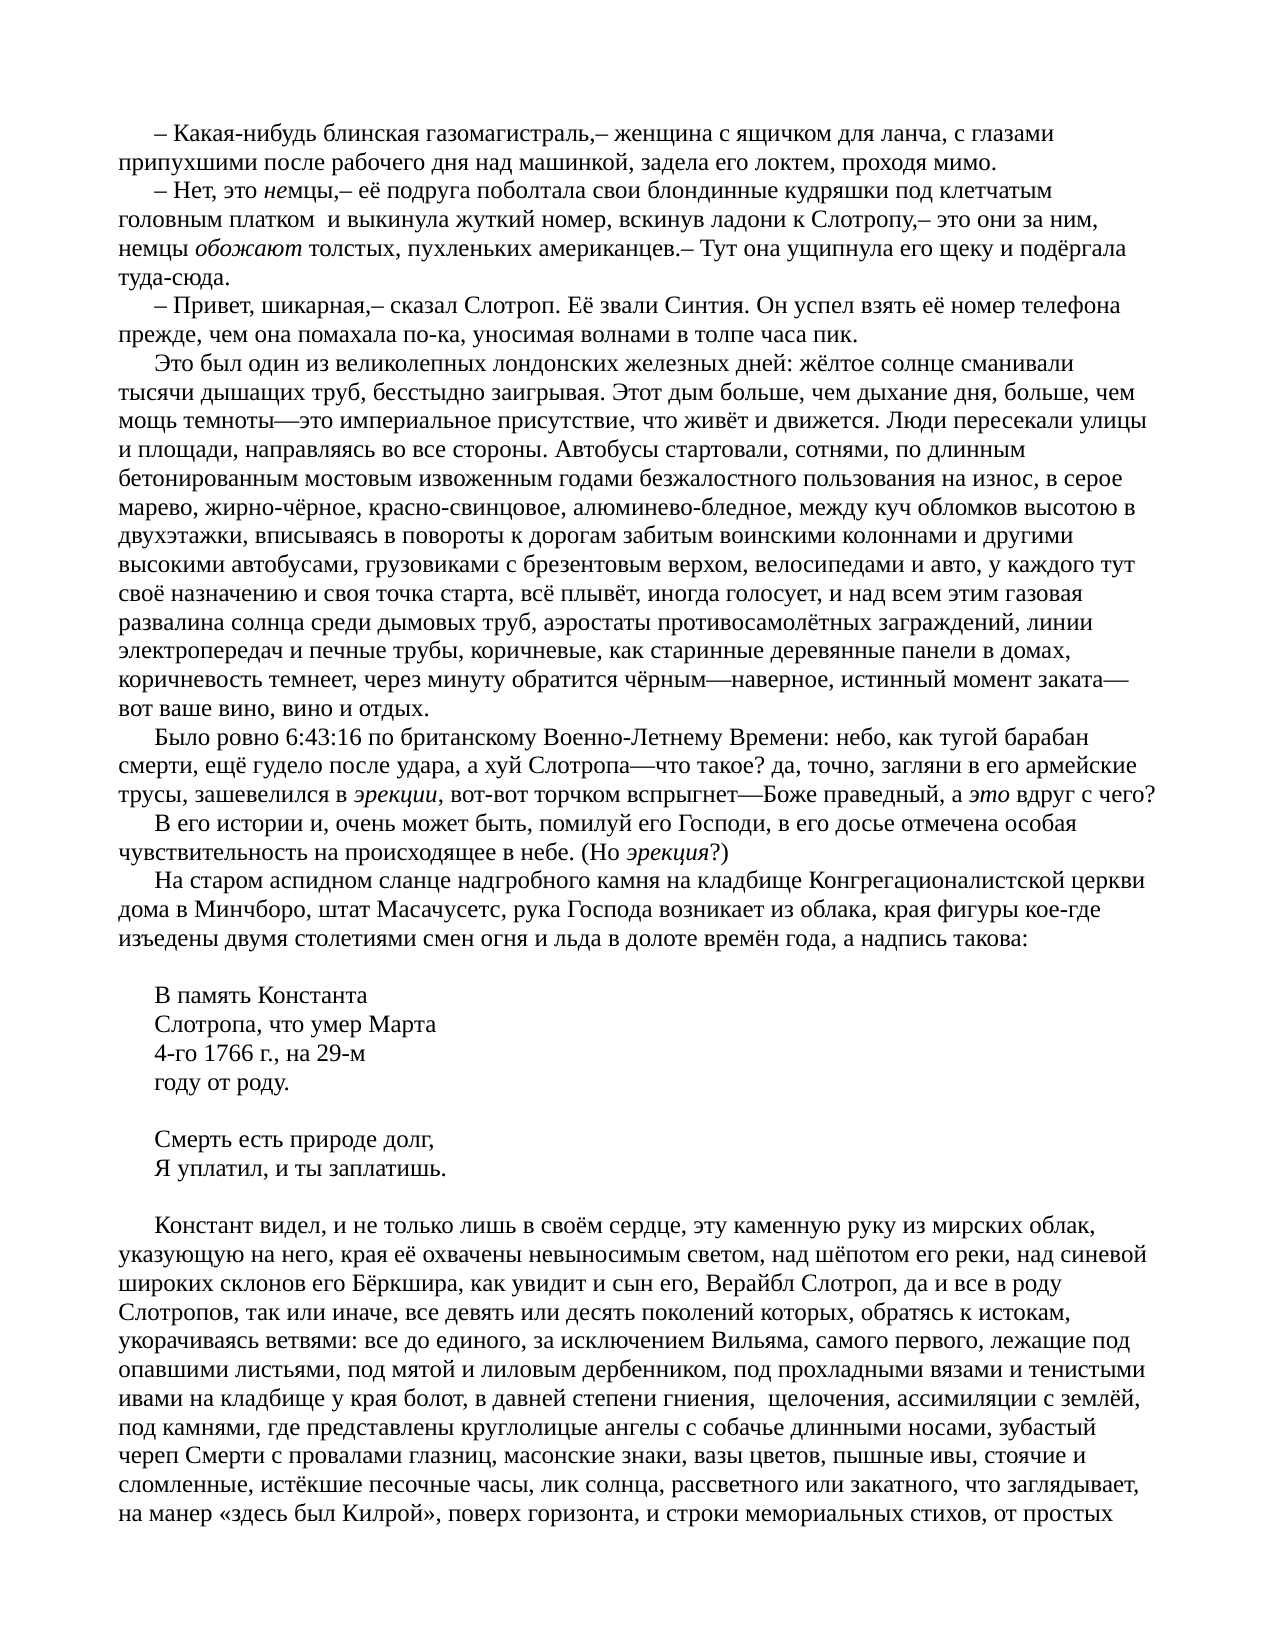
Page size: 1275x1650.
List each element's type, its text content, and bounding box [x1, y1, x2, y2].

text – Привет, шикарная,– сказал Слотроп. Её звали Синтия. Он успел взять её номер телефона прежде, чем она помахала по-ка, уносимая волнами в толпе часа пик. [118, 291, 1157, 348]
text году от роду. [118, 1067, 1157, 1096]
text В его истории и, очень может быть, помилуй его Господи, в его досье отмечена особая чувствительность на происходящее в небе. (Но эрекция?) [118, 808, 1157, 866]
text Я уплатил, и ты заплатишь. [118, 1153, 1157, 1182]
text Это был один из великолепных лондонских железных дней: жёлтое солнце сманивали тысячи дышащих труб, бесстыдно заигрывая. Этот дым больше, чем дыхание дня, больше, чем мощь темноты—это империальное присутствие, что живёт и движется. Люди пересекали улицы и площади, направляясь во все стороны. Автобусы стартовали, сотнями, по длинным бетонированным мостовым извоженным годами безжалостного пользования на износ, в серое марево, жирно-чёрное, красно-свинцовое, алюминево-бледное, между куч обломков высотою в двухэтажки, вписываясь в повороты к дорогам забитым воинскими колоннами и другими высокими автобусами, грузовиками с брезентовым верхом, велосипедами и авто, у каждого тут своё назначению и своя точка старта, всё плывёт, иногда голосует, и над всем этим газовая развалина солнца среди дымовых труб, аэростаты противосамолётных заграждений, линии электропередач и печные трубы, коричневые, как старинные деревянные панели в домах, коричневость темнеет, через минуту обратится чёрным—наверное, истинный момент заката—вот ваше вино, вино и отдых. [118, 348, 1157, 722]
text В память Константа [118, 981, 1157, 1009]
text – Нет, это немцы,– её подруга поболтала свои блондинные кудряшки под клетчатым головным платком и выкинула жуткий номер, вскинув ладони к Слотропу,– это они за ним, немцы обожают толстых, пухленьких американцев.– Тут она ущипнула его щеку и подёргала туда-сюда. [118, 176, 1157, 291]
text Смерть есть природе долг, [118, 1124, 1157, 1153]
text Было ровно 6:43:16 по британскому Военно-Летнему Времени: небо, как тугой барабан смерти, ещё гудело после удара, а хуй Слотропа—что такое? да, точно, загляни в его армейские трусы, зашевелился в эрекции, вот-вот торчком вспрыгнет—Боже праведный, а это вдруг с чего? [118, 722, 1157, 808]
text На старом аспидном сланце надгробного камня на кладбище Конгрегационалистской церкви дома в Минчборо, штат Масачусетс, рука Господа возникает из облака, края фигуры кое-где изъедены двумя столетиями смен огня и льда в долоте времён года, а надпись такова: [118, 866, 1157, 952]
text Констант видел, и не только лишь в своём сердце, эту каменную руку из мирских облак, указующую на него, края её охвачены невыносимым светом, над шёпотом его реки, над синевой широких склонов его Бёркшира, как увидит и сын его, Верайбл Слотроп, да и все в роду Слотропов, так или иначе, все девять или десять поколений которых, обратясь к истокам, укорачиваясь ветвями: все до единого, за исключением Вильяма, самого первого, лежащие под опавшими листьями, под мятой и лиловым дербенником, под прохладными вязами и тенистыми ивами на кладбище у края болот, в давней степени гниения, щелочения, ассимиляции с землёй, под камнями, где представлены круглолицые ангелы с собачье длинными носами, зубастый череп Смерти с провалами глазниц, масонские знаки, вазы цветов, пышные ивы, стоячие и сломленные, истёкшие песочные часы, лик солнца, рассветного или закатного, что заглядывает, на манер «здесь был Килрой», поверх горизонта, и строки мемориальных стихов, от простых [118, 1211, 1157, 1527]
text Слотропа, что умер Марта [118, 1009, 1157, 1038]
text – Какая-нибудь блинская газомагистраль,– женщина с ящичком для ланча, с глазами припухшими после рабочего дня над машинкой, задела его локтем, проходя мимо. [118, 118, 1157, 176]
text 4-го 1766 г., на 29-м [118, 1038, 1157, 1067]
